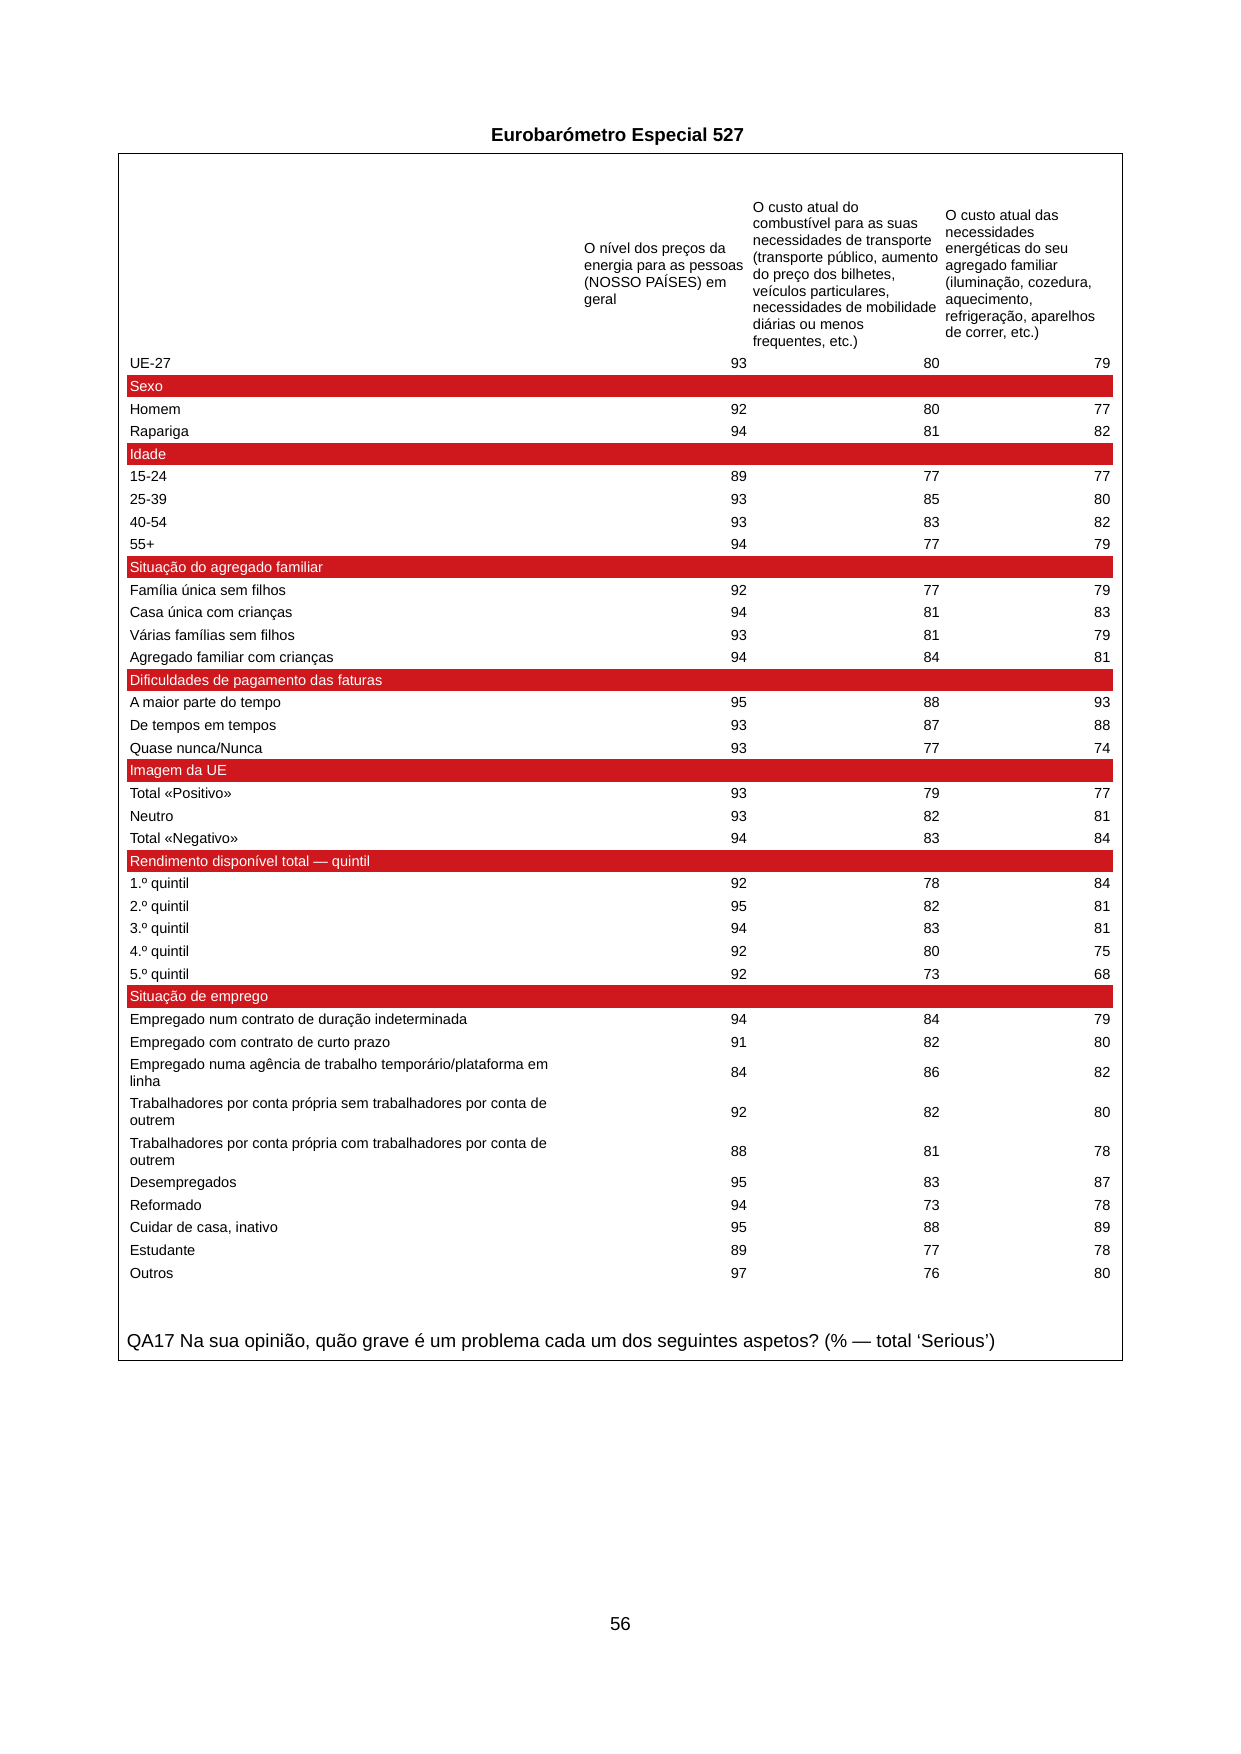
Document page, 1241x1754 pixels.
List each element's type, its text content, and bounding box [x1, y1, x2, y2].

table_cell 94 [581, 646, 750, 669]
table_cell 79 [942, 624, 1113, 646]
table_cell 25-39 [127, 488, 581, 510]
table_cell Reformado [127, 1194, 581, 1216]
table_cell [581, 759, 750, 782]
table_cell 84 [581, 1053, 750, 1092]
table_cell 74 [942, 736, 1113, 759]
table_cell 94 [581, 917, 750, 940]
table_cell 79 [942, 352, 1113, 375]
table_cell 78 [750, 872, 942, 895]
table_cell Homem [127, 398, 581, 420]
table_cell [942, 850, 1113, 872]
table_cell 2.º quintil [127, 895, 581, 917]
table_cell 3.º quintil [127, 917, 581, 940]
table_cell 95 [581, 895, 750, 917]
table_cell Dificuldades de pagamento das faturas [127, 669, 581, 691]
table_cell 77 [942, 398, 1113, 420]
table_cell 95 [581, 1171, 750, 1194]
table_cell 15-24 [127, 465, 581, 488]
table_cell 81 [750, 624, 942, 646]
table_cell Família única sem filhos [127, 578, 581, 601]
table_cell 93 [581, 736, 750, 759]
table_cell 86 [750, 1053, 942, 1092]
table_cell 81 [750, 601, 942, 623]
table_cell [750, 985, 942, 1008]
table_cell [750, 443, 942, 465]
table_cell 83 [750, 917, 942, 940]
table_cell 78 [942, 1194, 1113, 1216]
table_cell [581, 443, 750, 465]
table_cell 92 [581, 578, 750, 601]
table_cell [581, 669, 750, 691]
table_cell Desempregados [127, 1171, 581, 1194]
table_cell Total «Negativo» [127, 827, 581, 849]
table_cell 94 [581, 533, 750, 556]
table_cell 55+ [127, 533, 581, 556]
table_cell 82 [750, 1030, 942, 1053]
table_cell Situação de emprego [127, 985, 581, 1008]
table_cell 93 [581, 624, 750, 646]
table_cell [942, 556, 1113, 578]
table_cell 87 [750, 714, 942, 736]
table_cell 92 [581, 1092, 750, 1132]
table_header O custo atual das necessidades energéticas do seu agregado familiar (iluminação, cozedura, aquecimento, refrigeração, aparelhos de correr, etc.) [942, 195, 1113, 352]
table_cell 88 [750, 1216, 942, 1239]
table_cell 92 [581, 963, 750, 985]
table_cell 75 [942, 940, 1113, 962]
table_cell Situação do agregado familiar [127, 556, 581, 578]
table_cell 79 [942, 578, 1113, 601]
table_cell 94 [581, 420, 750, 443]
table_cell [942, 759, 1113, 782]
table_cell 91 [581, 1030, 750, 1053]
table_cell [581, 985, 750, 1008]
table_cell 92 [581, 940, 750, 962]
table_cell 81 [942, 804, 1113, 827]
table_cell 1.º quintil [127, 872, 581, 895]
table_cell Imagem da UE [127, 759, 581, 782]
table_cell 88 [750, 691, 942, 714]
table_cell 95 [581, 1216, 750, 1239]
table_cell Agregado familiar com crianças [127, 646, 581, 669]
table_cell Casa única com crianças [127, 601, 581, 623]
table_cell 92 [581, 398, 750, 420]
table_cell 81 [942, 646, 1113, 669]
table_cell Total «Positivo» [127, 782, 581, 804]
table_cell 80 [750, 398, 942, 420]
table_cell Sexo [127, 375, 581, 397]
table_cell A maior parte do tempo [127, 691, 581, 714]
table_cell 82 [750, 804, 942, 827]
table_cell 76 [750, 1261, 942, 1284]
table_cell 68 [942, 963, 1113, 985]
table_cell Estudante [127, 1239, 581, 1261]
table_cell 73 [750, 963, 942, 985]
table_cell 82 [942, 1053, 1113, 1092]
table_cell 89 [581, 465, 750, 488]
table_cell 84 [942, 872, 1113, 895]
table_cell 84 [942, 827, 1113, 849]
table_header [127, 195, 581, 352]
table_cell 84 [750, 646, 942, 669]
table_cell 77 [750, 465, 942, 488]
table_cell 77 [750, 736, 942, 759]
table_cell 88 [942, 714, 1113, 736]
table_cell Rendimento disponível total — quintil [127, 850, 581, 872]
table_cell 78 [942, 1132, 1113, 1171]
table_cell 84 [750, 1008, 942, 1030]
table_cell Outros [127, 1261, 581, 1284]
text QA17 Na sua opinião, quão grave é um problema cada um dos seguintes aspetos? (% — total ‘Serious’) [127, 1330, 1113, 1352]
table_cell 93 [581, 488, 750, 510]
table_cell Empregado numa agência de trabalho temporário/plataforma em linha [127, 1053, 581, 1092]
table_cell 88 [581, 1132, 750, 1171]
table_cell 82 [942, 510, 1113, 533]
table_cell [581, 375, 750, 397]
table_cell 81 [942, 917, 1113, 940]
table_cell Várias famílias sem filhos [127, 624, 581, 646]
table_cell Empregado num contrato de duração indeterminada [127, 1008, 581, 1030]
table_cell [942, 443, 1113, 465]
table_cell 93 [581, 714, 750, 736]
table_cell 85 [750, 488, 942, 510]
table_cell 77 [942, 465, 1113, 488]
table_cell [942, 669, 1113, 691]
table_cell 89 [942, 1216, 1113, 1239]
table_cell 82 [942, 420, 1113, 443]
table_cell 80 [750, 940, 942, 962]
table_cell 80 [750, 352, 942, 375]
table_cell 93 [942, 691, 1113, 714]
table_cell 4.º quintil [127, 940, 581, 962]
table_cell 93 [581, 352, 750, 375]
table_cell [942, 985, 1113, 1008]
table_cell 94 [581, 601, 750, 623]
table_cell 79 [750, 782, 942, 804]
table_cell 81 [942, 895, 1113, 917]
table_cell 97 [581, 1261, 750, 1284]
table_cell 77 [942, 782, 1113, 804]
table_cell [581, 556, 750, 578]
table_cell [750, 556, 942, 578]
table_cell 80 [942, 488, 1113, 510]
table_cell 87 [942, 1171, 1113, 1194]
table_cell 83 [750, 1171, 942, 1194]
table_cell 95 [581, 691, 750, 714]
table_cell 40-54 [127, 510, 581, 533]
table_cell 83 [750, 827, 942, 849]
table_cell 93 [581, 804, 750, 827]
table_cell De tempos em tempos [127, 714, 581, 736]
table_cell [750, 759, 942, 782]
table_cell Trabalhadores por conta própria com trabalhadores por conta de outrem [127, 1132, 581, 1171]
table_cell Rapariga [127, 420, 581, 443]
table_cell 5.º quintil [127, 963, 581, 985]
table_cell UE-27 [127, 352, 581, 375]
table_cell 82 [750, 1092, 942, 1132]
table_cell 77 [750, 1239, 942, 1261]
table_cell 93 [581, 510, 750, 533]
table_cell 83 [750, 510, 942, 533]
table_cell [942, 375, 1113, 397]
table_cell 79 [942, 533, 1113, 556]
table_cell 94 [581, 827, 750, 849]
table_cell 77 [750, 578, 942, 601]
table_cell Idade [127, 443, 581, 465]
table_cell Empregado com contrato de curto prazo [127, 1030, 581, 1053]
table_cell [750, 375, 942, 397]
table_cell 83 [942, 601, 1113, 623]
table_cell 81 [750, 420, 942, 443]
table_cell 78 [942, 1239, 1113, 1261]
table_cell 89 [581, 1239, 750, 1261]
table_cell Neutro [127, 804, 581, 827]
table_cell 94 [581, 1008, 750, 1030]
table_cell Trabalhadores por conta própria sem trabalhadores por conta de outrem [127, 1092, 581, 1132]
table_cell [750, 669, 942, 691]
table_cell 79 [942, 1008, 1113, 1030]
table_cell 81 [750, 1132, 942, 1171]
table_cell 94 [581, 1194, 750, 1216]
table_cell 93 [581, 782, 750, 804]
table_cell 77 [750, 533, 942, 556]
table_cell Cuidar de casa, inativo [127, 1216, 581, 1239]
table_header O nível dos preços da energia para as pessoas (NOSSO PAÍSES) em geral [581, 195, 750, 352]
table_cell Quase nunca/Nunca [127, 736, 581, 759]
table_header O custo atual do combustível para as suas necessidades de transporte (transporte público, aumento do preço dos bilhetes, veículos particulares, necessidades de mobilidade diárias ou menos frequentes, etc.) [750, 195, 942, 352]
table_cell 92 [581, 872, 750, 895]
table_cell 73 [750, 1194, 942, 1216]
table_cell 80 [942, 1261, 1113, 1284]
table_cell 82 [750, 895, 942, 917]
table_cell 80 [942, 1092, 1113, 1132]
table_cell [581, 850, 750, 872]
table_cell [750, 850, 942, 872]
table_cell 80 [942, 1030, 1113, 1053]
